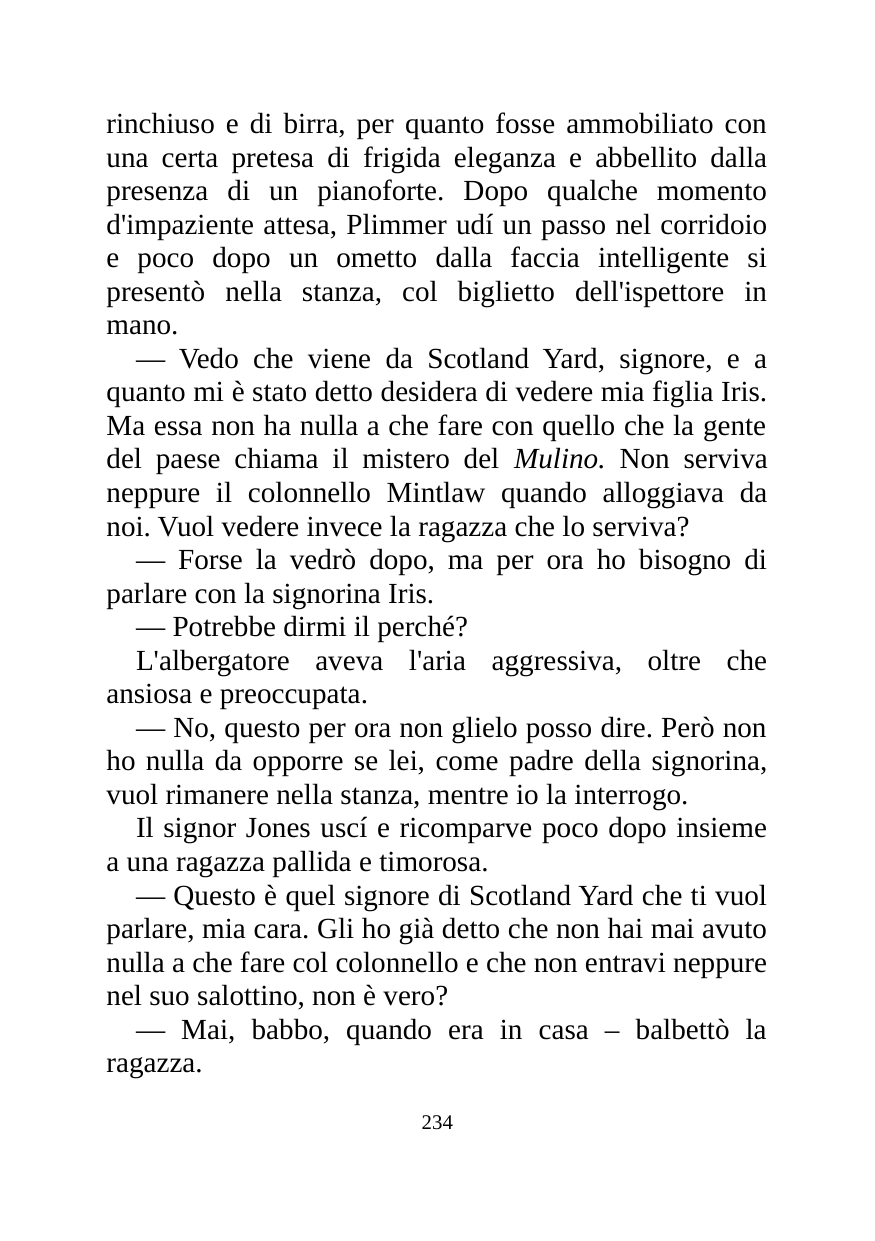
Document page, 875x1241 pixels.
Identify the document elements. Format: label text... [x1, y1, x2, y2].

text Il signor Jones uscí e ricomparve poco dopo insieme a una ragazza pallida e timorosa. [106, 811, 768, 878]
text — Mai, babbo, quando era in casa – balbettò la ragazza. [106, 1012, 768, 1079]
text — Forse la vedrò dopo, ma per ora ho bisogno di parlare con la signorina Iris. [106, 542, 768, 609]
text — Questo è quel signore di Scotland Yard che ti vuol parlare, mia cara. Gli ho già detto che non hai mai avuto nulla a che fare col colonnello e che non entravi neppure nel suo salottino, non è vero? [106, 878, 768, 1012]
text — Potrebbe dirmi il perché? [106, 609, 768, 643]
text L'albergatore aveva l'aria aggressiva, oltre che ansiosa e preoccupata. [106, 643, 768, 710]
text — No, questo per ora non glielo posso dire. Però non ho nulla da opporre se lei, come padre della signorina, vuol rimanere nella stanza, mentre io la interrogo. [106, 710, 768, 811]
text — Vedo che viene da Scotland Yard, signore, e a quanto mi è stato detto desidera di vedere mia figlia Iris. Ma essa non ha nulla a che fare con quello che la gente del paese chiama il mistero del Mulino. Non serviva neppure il colonnello Mintlaw quando alloggiava da noi. Vuol vedere invece la ragazza che lo serviva? [106, 341, 768, 542]
text rinchiuso e di birra, per quanto fosse ammobiliato con una certa pretesa di frigida eleganza e abbellito dalla presenza di un pianoforte. Dopo qualche momento d'impaziente attesa, Plimmer udí un passo nel corridoio e poco dopo un ometto dalla faccia intelligente si presentò nella stanza, col biglietto dell'ispettore in mano. [106, 106, 768, 341]
